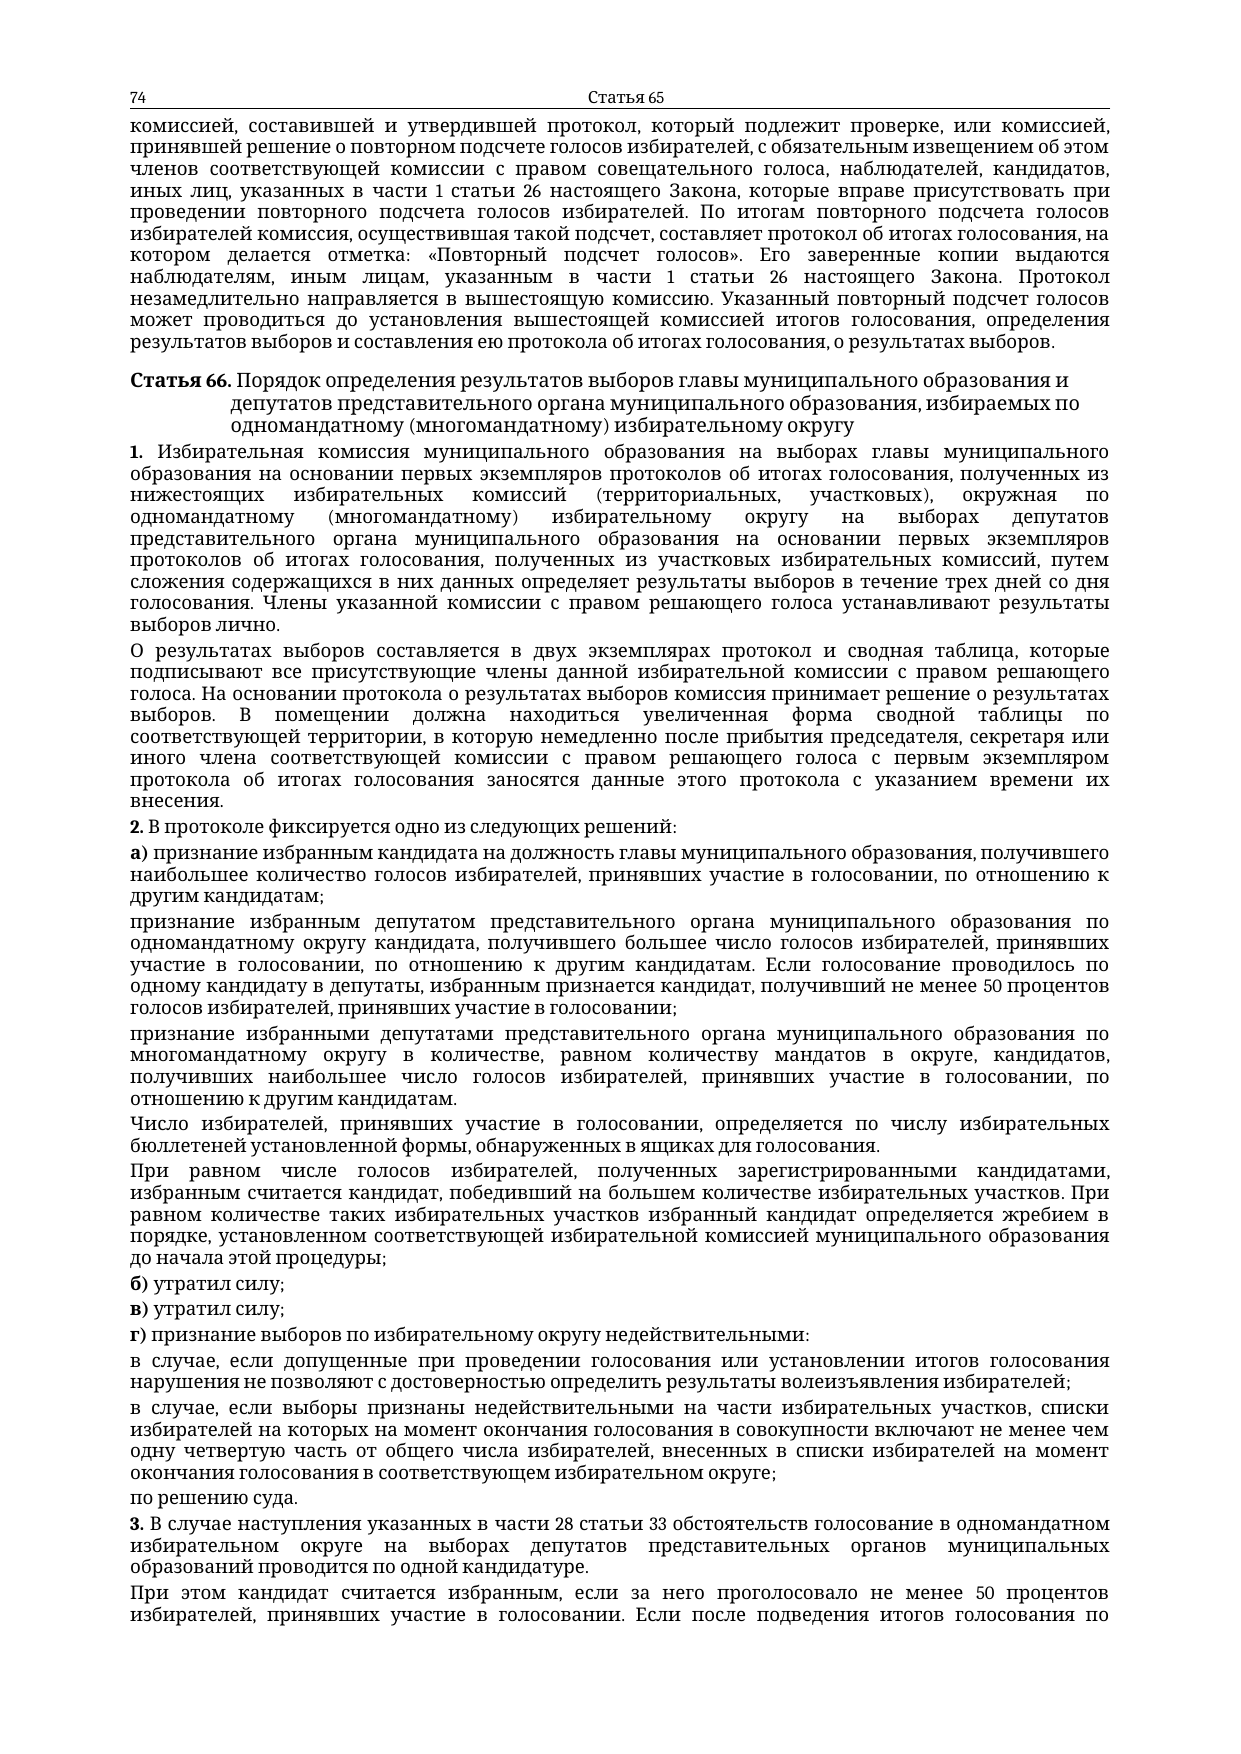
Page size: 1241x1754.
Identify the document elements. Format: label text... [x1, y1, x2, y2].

subtitle Статья 66. Порядок определения результатов выборов главы муниципального образования и депутатов представительного органа муниципального образования, избираемых по одномандатному (многомандатному) избирательному округу [130, 369, 1110, 438]
text а) признание избранным кандидата на должность главы муниципального образования, получившего наибольшее количество голосов избирателей, принявших участие в голосовании, по отношению к другим кандидатам; [130, 842, 1110, 907]
text 1. Избирательная комиссия муниципального образования на выборах главы муниципального образования на основании первых экземпляров протоколов об итогах голосования, полученных из нижестоящих избирательных комиссий (территориальных, участковых), окружная по одномандатному (многомандатному) избирательному округу на выборах депутатов представительного органа муниципального образования на основании первых экземпляров протоколов об итогах голосования, полученных из участковых избирательных комиссий, путем сложения содержащихся в них данных определяет результаты выборов в течение трех дней со дня голосования. Члены указанной комиссии с правом решающего голоса устанавливают результаты выборов лично. [130, 442, 1110, 636]
text О результатах выборов составляется в двух экземплярах протокол и сводная таблица, которые подписывают все присутствующие члены данной избирательной комиссии с правом решающего голоса. На основании протокола о результатах выборов комиссия принимает решение о результатах выборов. В помещении должна находиться увеличенная форма сводной таблицы по соответствующей территории, в которую немедленно после прибытия председателя, секретаря или иного члена соответствующей комиссии с правом решающего голоса с первым экземпляром протокола об итогах голосования заносятся данные этого протокола с указанием времени их внесения. [130, 640, 1110, 813]
text в случае, если выборы признаны недействительными на части избирательных участков, списки избирателей на которых на момент окончания голосования в совокупности включают не менее чем одну четвертую часть от общего числа избирателей, внесенных в списки избирателей на момент окончания голосования в соответствующем избирательном округе; [130, 1397, 1110, 1484]
text признание избранными депутатами представительного органа муниципального образования по многомандатному округу в количестве, равном количеству мандатов в округе, кандидатов, получивших наибольшее число голосов избирателей, принявших участие в голосовании, по отношению к другим кандидатам. [130, 1023, 1110, 1109]
text по решению суда. [130, 1488, 1110, 1509]
text б) утратил силу; [130, 1273, 1110, 1294]
text Число избирателей, принявших участие в голосовании, определяется по числу избирательных бюллетеней установленной формы, обнаруженных в ящиках для голосования. [130, 1114, 1110, 1157]
text комиссией, составившей и утвердившей протокол, который подлежит проверке, или комиссией, принявшей решение о повторном подсчете голосов избирателей, с обязательным извещением об этом членов соответствующей комиссии с правом совещательного голоса, наблюдателей, кандидатов, иных лиц, указанных в части 1 статьи 26 настоящего Закона, которые вправе присутствовать при проведении повторного подсчета голосов избирателей. По итогам повторного подсчета голосов избирателей комиссия, осуществившая такой подсчет, составляет протокол об итогах голосования, на котором делается отметка: «Повторный подсчет голосов». Его заверенные копии выдаются наблюдателям, иным лицам, указанным в части 1 статьи 26 настоящего Закона. Протокол незамедлительно направляется в вышестоящую комиссию. Указанный повторный подсчет голосов может проводиться до установления вышестоящей комиссией итогов голосования, определения результатов выборов и составления ею протокола об итогах голосования, о результатах выборов. [130, 116, 1110, 353]
text признание избранным депутатом представительного органа муниципального образования по одномандатному округу кандидата, получившего большее число голосов избирателей, принявших участие в голосовании, по отношению к другим кандидатам. Если голосование проводилось по одному кандидату в депутаты, избранным признается кандидат, получивший не менее 50 процентов голосов избирателей, принявших участие в голосовании; [130, 911, 1110, 1019]
text г) признание выборов по избирательному округу недействительными: [130, 1324, 1110, 1346]
text 3. В случае наступления указанных в части 28 статьи 33 обстоятельств голосование в одномандатном избирательном округе на выборах депутатов представительных органов муниципальных образований проводится по одной кандидатуре. [130, 1514, 1110, 1578]
text При этом кандидат считается избранным, если за него проголосовало не менее 50 процентов избирателей, принявших участие в голосовании. Если после подведения итогов голосования по [130, 1582, 1110, 1626]
text 2. В протоколе фиксируется одно из следующих решений: [130, 817, 1110, 838]
text в) утратил силу; [130, 1299, 1110, 1320]
text При равном числе голосов избирателей, полученных зарегистрированными кандидатами, избранным считается кандидат, победивший на большем количестве избирательных участков. При равном количестве таких избирательных участков избранный кандидат определяется жребием в порядке, установленном соответствующей избирательной комиссией муниципального образования до начала этой процедуры; [130, 1161, 1110, 1269]
text в случае, если допущенные при проведении голосования или установлении итогов голосования нарушения не позволяют с достоверностью определить результаты волеизъявления избирателей; [130, 1350, 1110, 1393]
